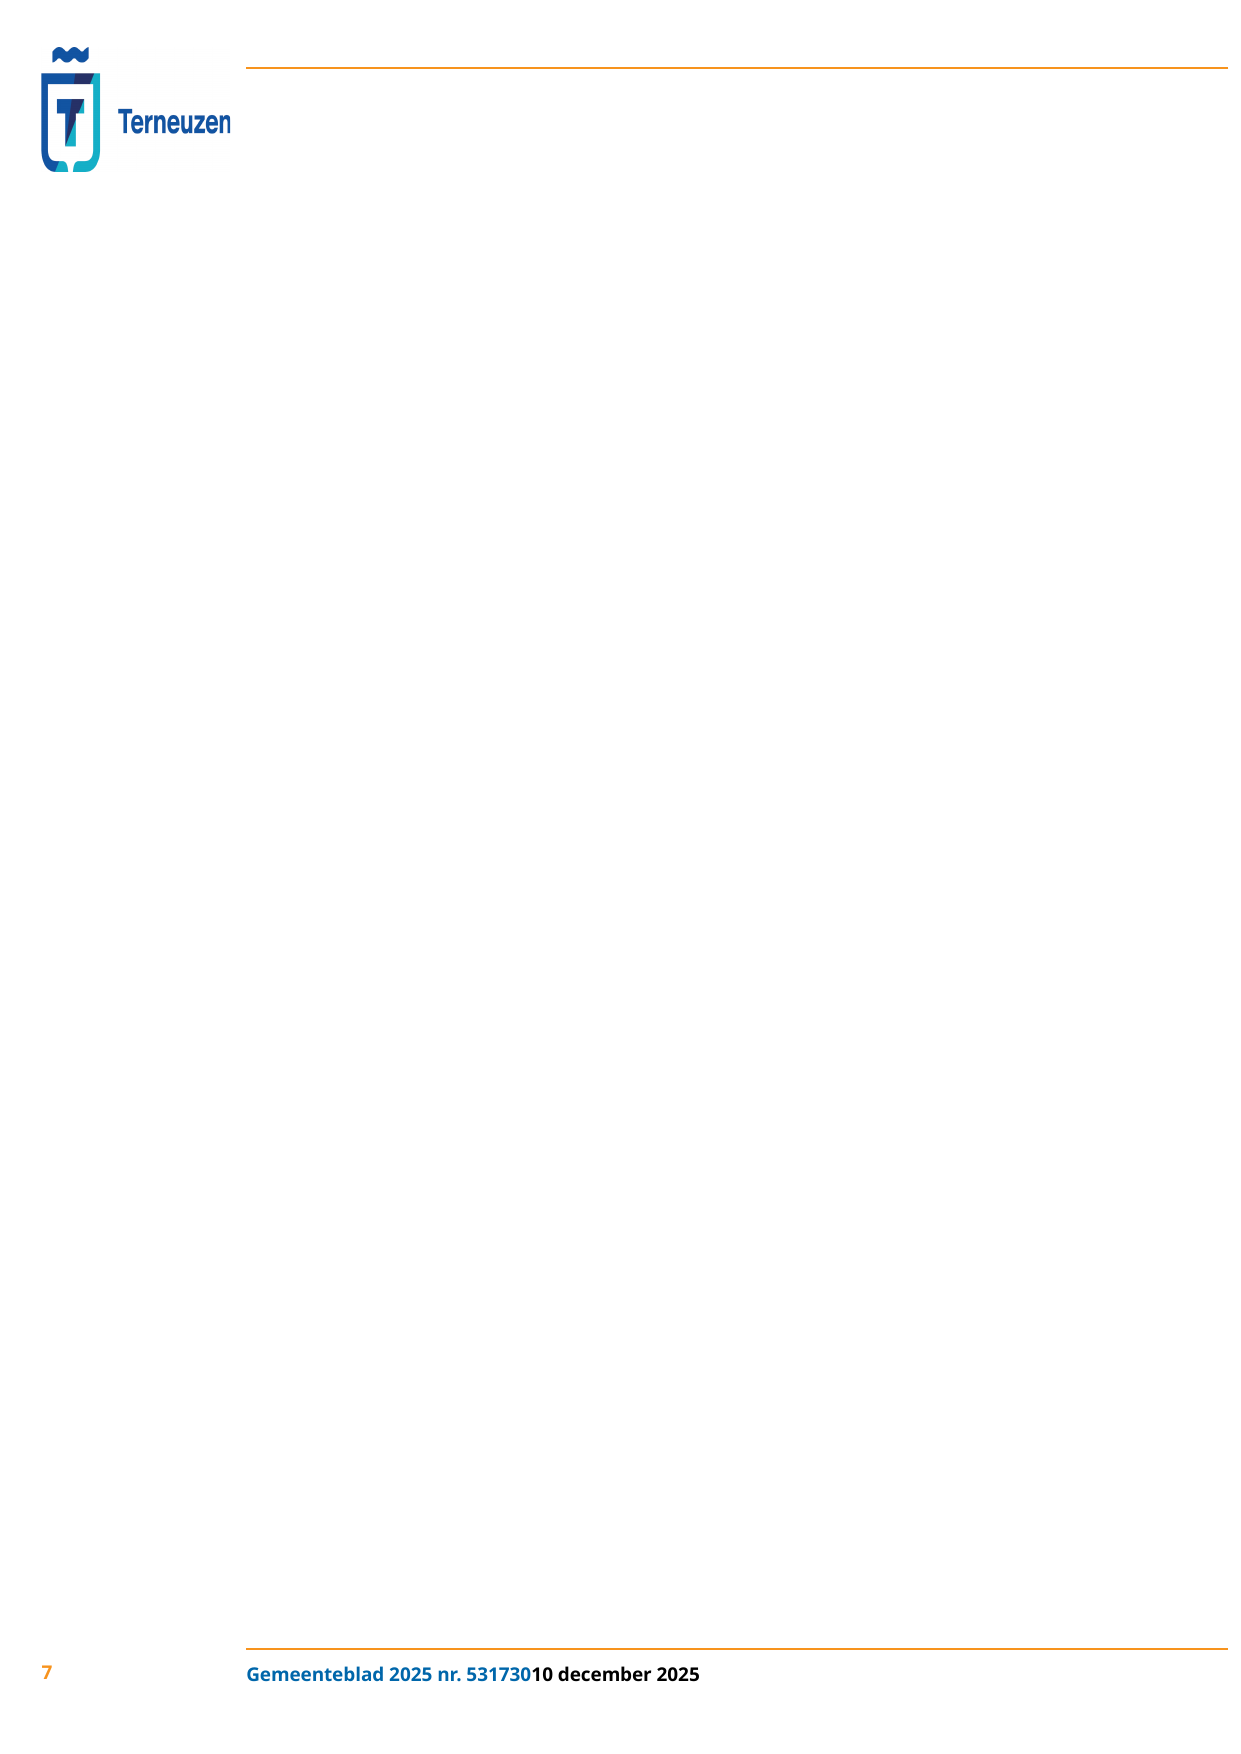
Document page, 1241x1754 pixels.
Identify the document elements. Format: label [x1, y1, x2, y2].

picture [41, 47, 231, 172]
